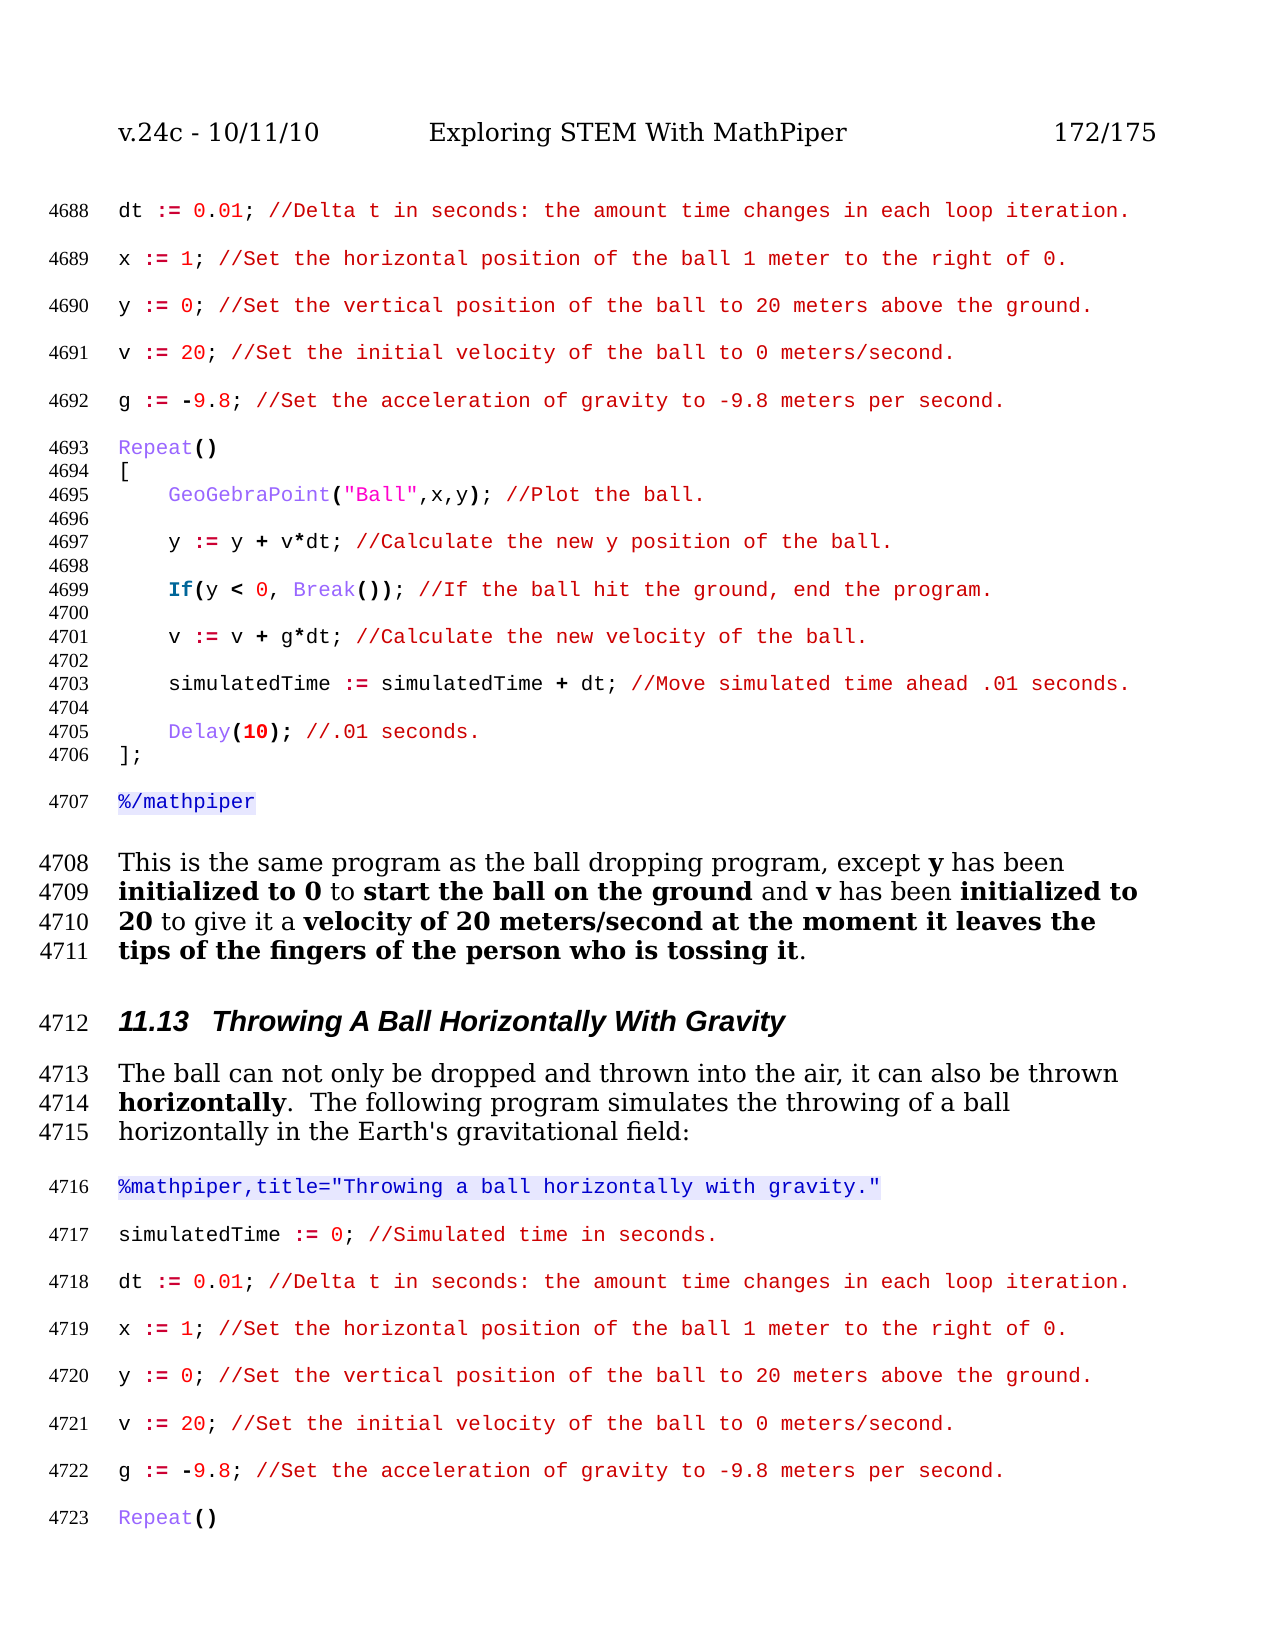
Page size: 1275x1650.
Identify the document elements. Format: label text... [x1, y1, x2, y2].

text x := 1; //Set the horizontal position of the ball 1 meter to the right of 0. [118, 1318, 1157, 1342]
text simulatedTime := simulatedTime + dt; //Move simulated time ahead .01 seconds. [118, 673, 1157, 697]
text dt := 0.01; //Delta t in seconds: the amount time changes in each loop iteration. [118, 1271, 1157, 1294]
text g := -9.8; //Set the acceleration of gravity to -9.8 meters per second. [118, 389, 1157, 413]
text [ [118, 461, 1157, 484]
text y := 0; //Set the vertical position of the ball to 20 meters above the ground. [118, 1365, 1157, 1389]
text %mathpiper,title="Throwing a ball horizontally with gravity." [118, 1176, 1157, 1200]
text v := 20; //Set the initial velocity of the ball to 0 meters/second. [118, 342, 1157, 366]
text GeoGebraPoint("Ball",x,y); //Plot the ball. [118, 484, 1157, 508]
text %/mathpiper [118, 792, 1157, 815]
text simulatedTime := 0; //Simulated time in seconds. [118, 1223, 1157, 1247]
text Repeat() [118, 1507, 1157, 1531]
subtitle Throwing A Ball Horizontally With Gravity [118, 1004, 1157, 1038]
text y := y + v*dt; //Calculate the new y position of the ball. [118, 531, 1157, 555]
text v := v + g*dt; //Calculate the new velocity of the ball. [118, 626, 1157, 650]
text The ball can not only be dropped and thrown into the air, it can also be thrown horizontally. The following program simulates the throwing of a ball horizontally in the Earth's gravitational field: [118, 1059, 1157, 1147]
text ]; [118, 744, 1157, 768]
text v := 20; //Set the initial velocity of the ball to 0 meters/second. [118, 1413, 1157, 1436]
text dt := 0.01; //Delta t in seconds: the amount time changes in each loop iteration. [118, 200, 1157, 224]
text Delay(10); //.01 seconds. [118, 721, 1157, 744]
text y := 0; //Set the vertical position of the ball to 20 meters above the ground. [118, 295, 1157, 319]
text x := 1; //Set the horizontal position of the ball 1 meter to the right of 0. [118, 248, 1157, 271]
text Repeat() [118, 437, 1157, 461]
text This is the same program as the ball dropping program, except y has been initialized to 0 to start the ball on the ground and v has been initialized to 20 to give it a velocity of 20 meters/second at the moment it leaves the tips of the fingers of the person who is tossing it. [118, 848, 1157, 965]
text If(y < 0, Break()); //If the ball hit the ground, end the program. [118, 579, 1157, 602]
text g := -9.8; //Set the acceleration of gravity to -9.8 meters per second. [118, 1460, 1157, 1484]
